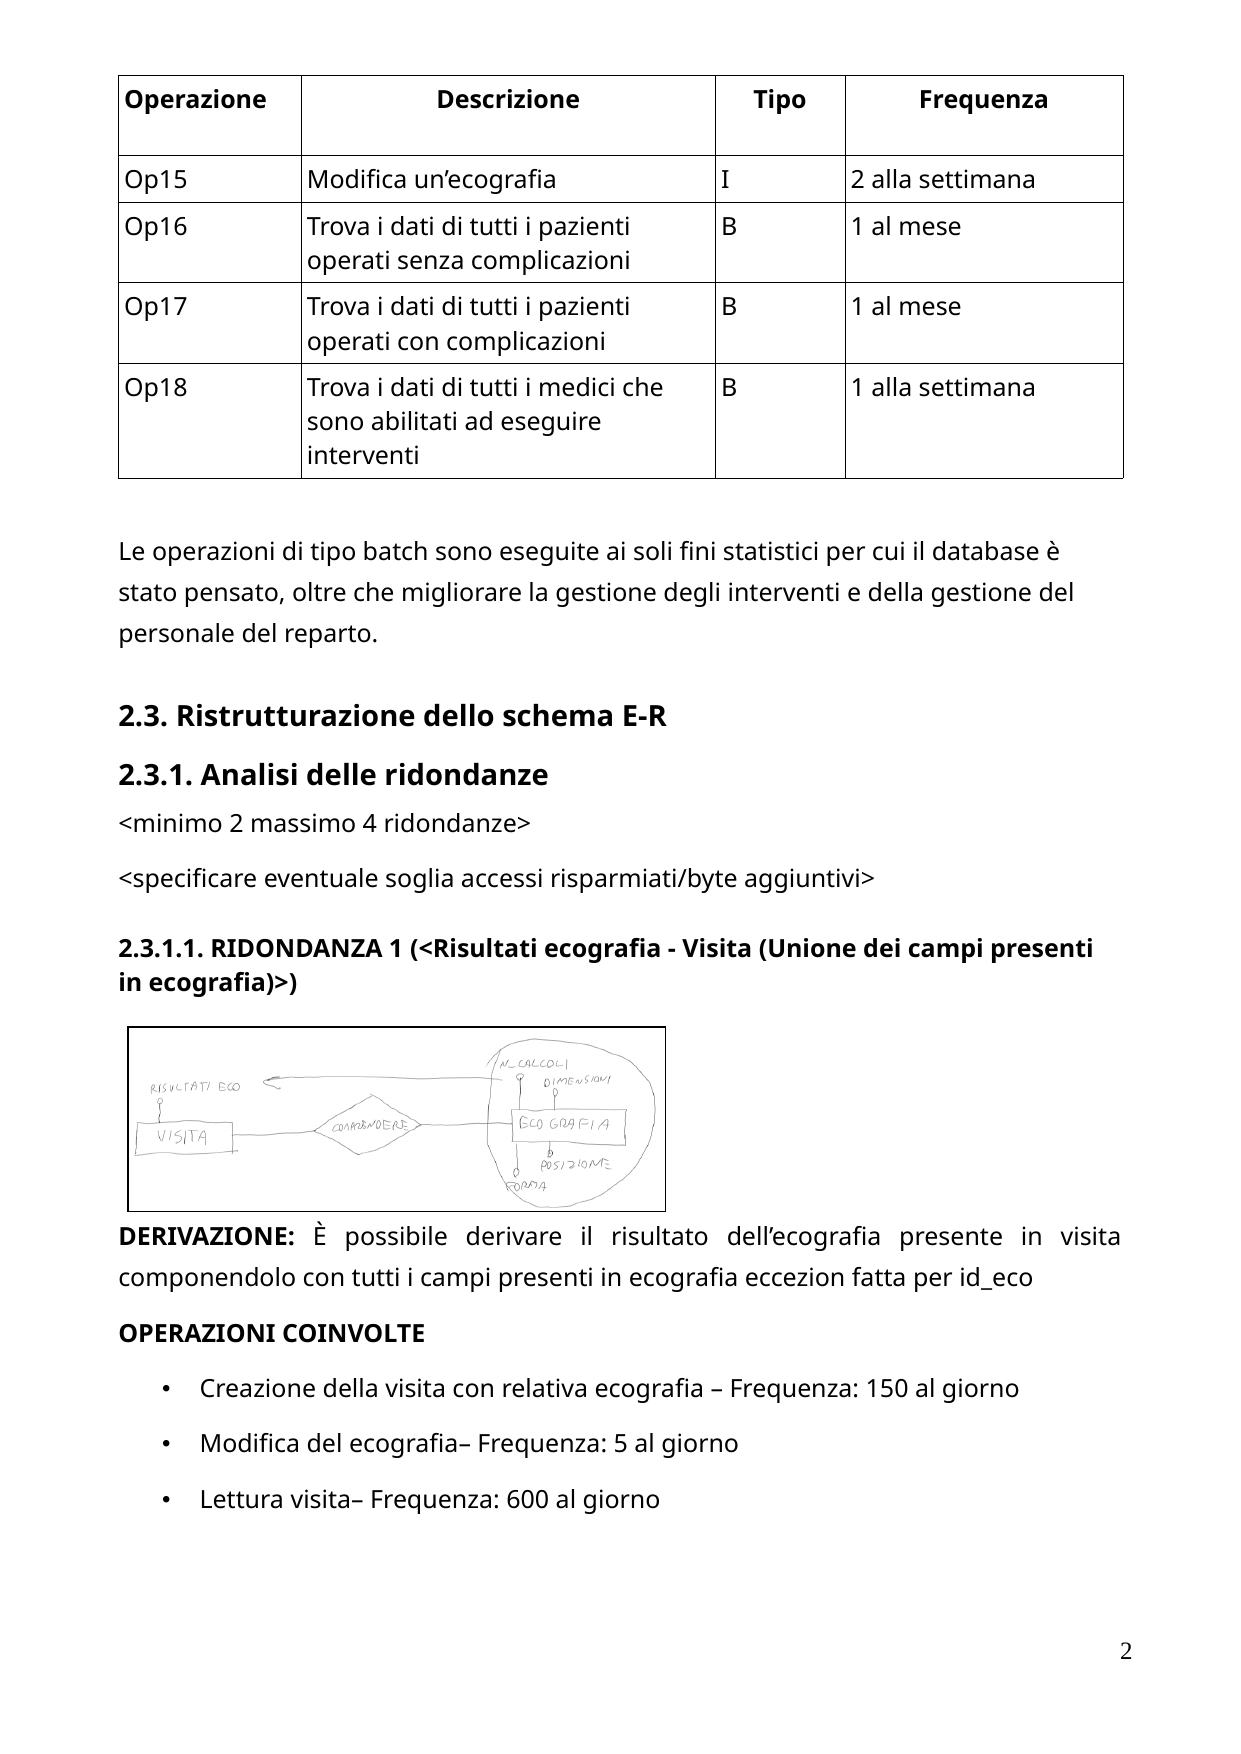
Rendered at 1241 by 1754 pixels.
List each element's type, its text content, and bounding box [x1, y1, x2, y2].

table_cell 1 al mese [846, 203, 1123, 282]
table_cell 1 alla settimana [846, 364, 1123, 478]
table_cell Op16 [119, 203, 301, 282]
table_header Operazione [119, 76, 301, 155]
table_header Tipo [716, 76, 845, 155]
text DERIVAZIONE: È possibile derivare il risultato dell’ecografia presente in visita componendolo con tutti i campi presenti in ecografia eccezion fatta per id_eco [118, 999, 1122, 1294]
table_cell B [716, 364, 845, 478]
table_cell B [716, 203, 845, 282]
list Creazione della visita con relativa ecografia – Frequenza: 150 al giorno [162, 1371, 1122, 1405]
text Le operazioni di tipo batch sono eseguite ai soli fini statistici per cui il database è stato pensato, oltre che migliorare la gestione degli interventi e della gestione del personale del reparto. [118, 533, 1122, 649]
table_cell Op17 [119, 283, 301, 363]
text <specificare eventuale soglia accessi risparmiati/byte aggiuntivi> [118, 861, 1122, 895]
table_header Frequenza [846, 76, 1123, 155]
text OPERAZIONI COINVOLTE [118, 1315, 1122, 1349]
table_cell Trova i dati di tutti i pazienti operati senza complicazioni [302, 203, 715, 282]
table_cell 2 alla settimana [846, 156, 1123, 202]
table_cell I [716, 156, 845, 202]
table_cell Op18 [119, 364, 301, 478]
table_cell Op15 [119, 156, 301, 202]
table_cell Trova i dati di tutti i pazienti operati con complicazioni [302, 283, 715, 363]
table_cell 1 al mese [846, 283, 1123, 363]
subtitle 2.3.1.1. RIDONDANZA 1 (<Risultati ecografia - Visita (Unione dei campi presenti in ecografia)>) [118, 931, 1122, 999]
table_cell B [716, 283, 845, 363]
subtitle 2.3.1. Analisi delle ridondanze [118, 754, 1122, 793]
subtitle 2.3. Ristrutturazione dello schema E-R [118, 696, 1122, 735]
table_cell Trova i dati di tutti i medici che sono abilitati ad eseguire interventi [302, 364, 715, 478]
table_cell Modifica un’ecografia [302, 156, 715, 202]
list Lettura visita– Frequenza: 600 al giorno [162, 1481, 1122, 1516]
table_header Descrizione [302, 76, 715, 155]
text <minimo 2 massimo 4 ridondanze> [118, 805, 1122, 839]
list Modifica del ecografia– Frequenza: 5 al giorno [162, 1426, 1122, 1460]
